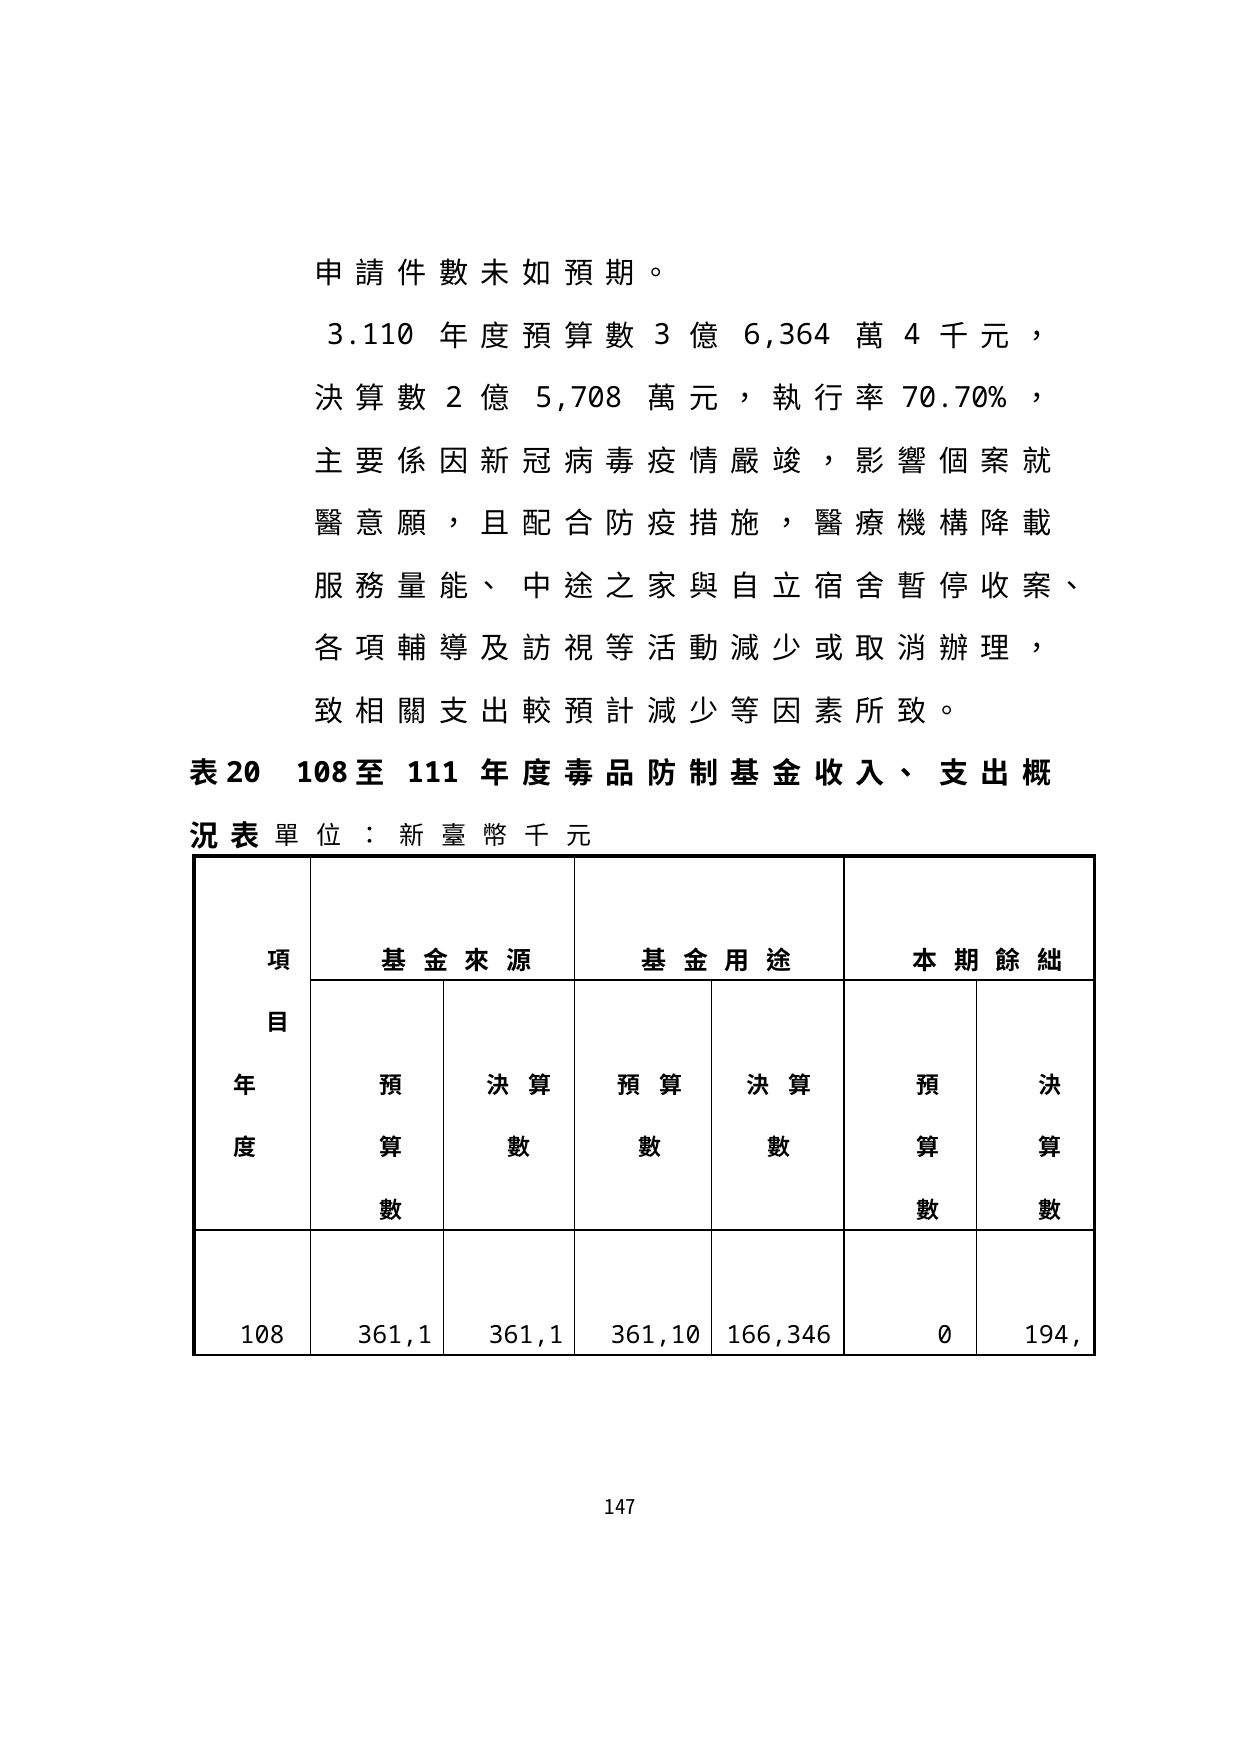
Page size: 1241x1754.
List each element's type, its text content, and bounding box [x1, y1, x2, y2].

table_cell 預算數 [845, 981, 976, 1229]
table_cell 決算數 [444, 981, 574, 1229]
table_cell 194, [977, 1231, 1093, 1354]
table_header 基金來源 [311, 858, 574, 979]
table_cell 361,10 [575, 1231, 711, 1354]
table_cell 決算數 [977, 981, 1093, 1229]
table_cell 決算數 [712, 981, 843, 1229]
table_cell 預算數 [311, 981, 443, 1229]
table_header 項目 年度 [196, 858, 310, 1229]
text 表20 108至111年度毒品防制基金收入、支出概況表單位：新臺幣千元 [183, 729, 1087, 854]
table_cell 預算數 [575, 981, 711, 1229]
table_header 基金用途 [575, 858, 843, 979]
text 申請件數未如預期。 [271, 229, 1058, 292]
table_cell 361,1 [311, 1231, 443, 1354]
text 3.110年度預算數3億6,364萬4千元，決算數2億5,708萬元，執行率70.70%，主要係因新冠病毒疫情嚴竣，影響個案就醫意願，且配合防疫措施，醫療機構降載服務量能、中途之家與自立宿舍暫停收案、各項輔導及訪視等活動減少或取消辦理，致相關支出較預計減少等因素所致。 [271, 292, 1058, 729]
table_cell 108 [196, 1231, 310, 1354]
table_cell 0 [845, 1231, 976, 1354]
table_cell 361,1 [444, 1231, 574, 1354]
table_header 本期餘絀 [845, 858, 1093, 979]
table_cell 166,346 [712, 1231, 843, 1354]
